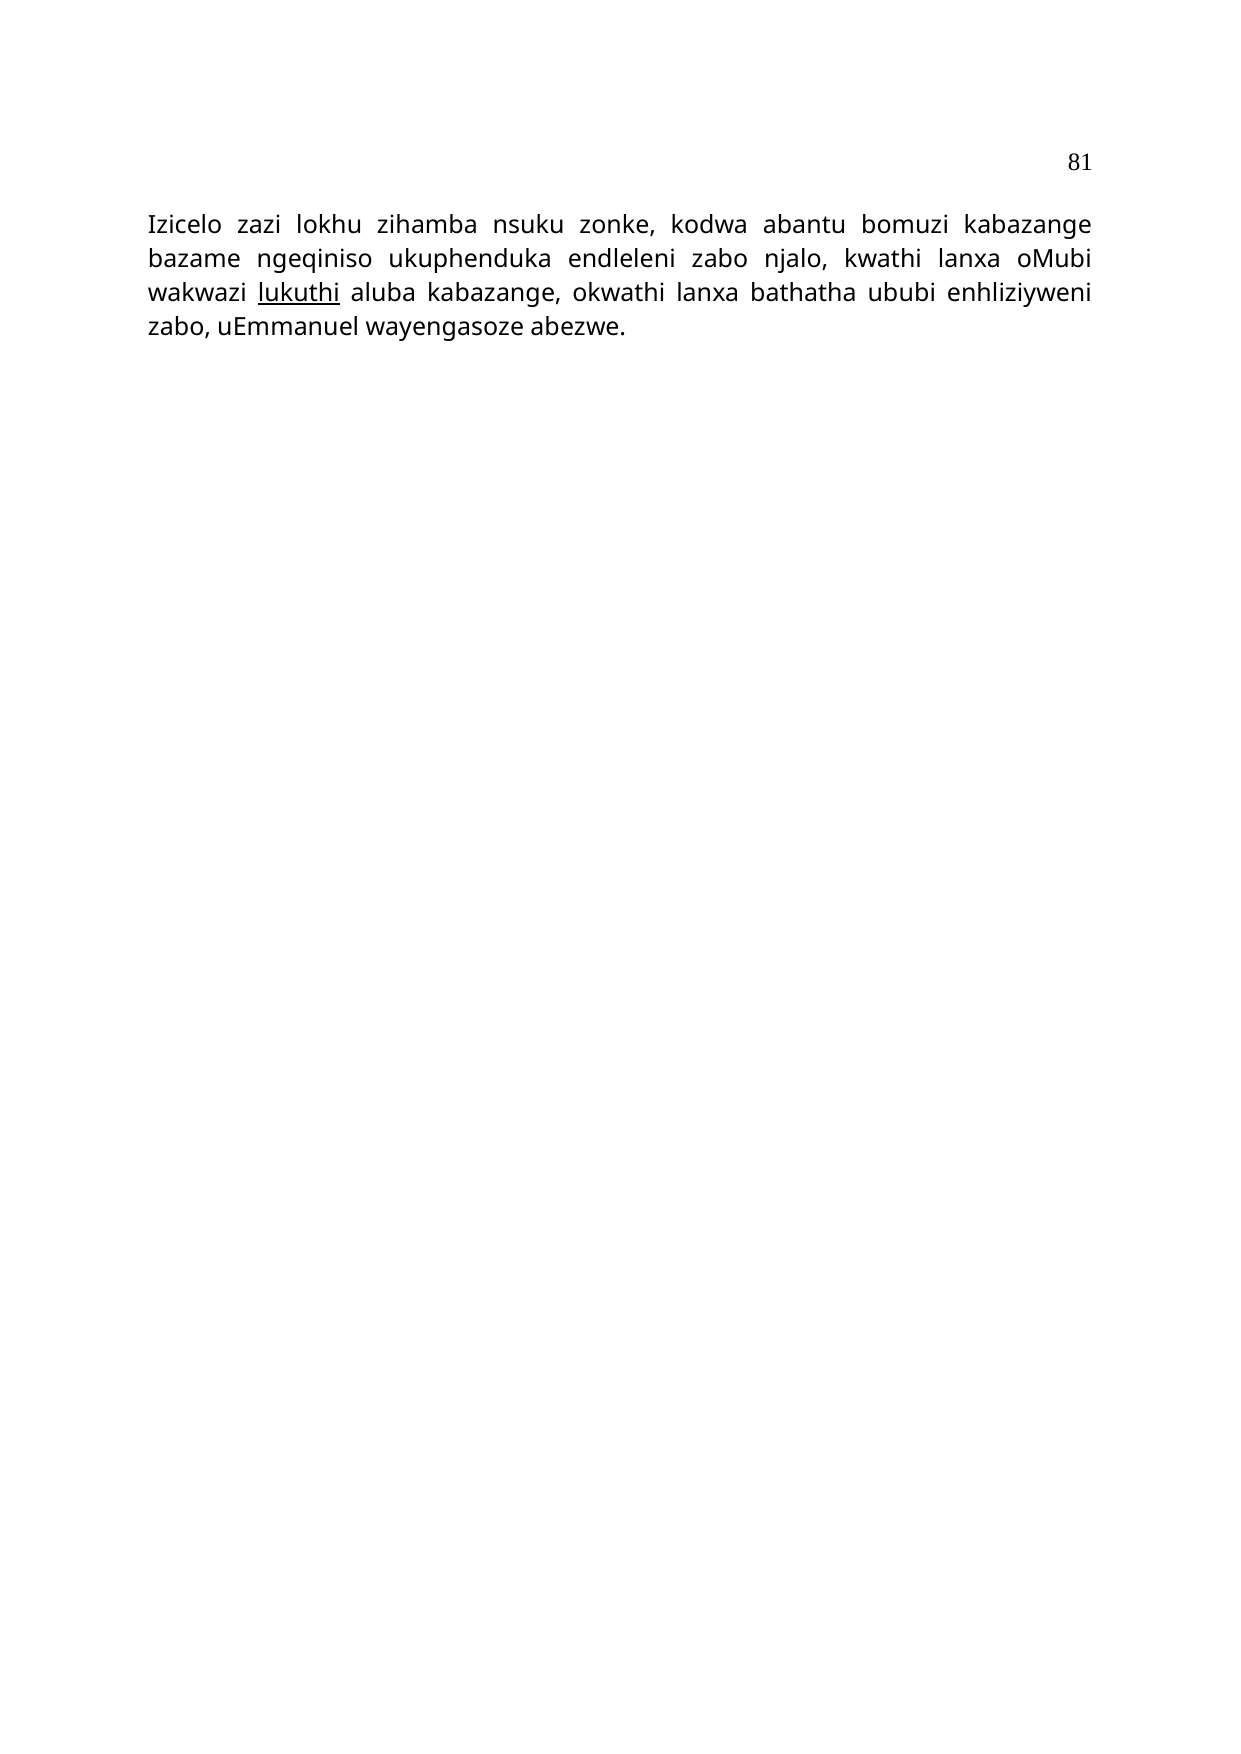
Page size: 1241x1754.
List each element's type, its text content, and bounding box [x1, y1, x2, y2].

text Izicelo zazi lokhu zihamba nsuku zonke, kodwa abantu bomuzi kabazange bazame ngeqiniso ukuphenduka endleleni zabo njalo, kwathi lanxa oMubi wakwazi lukuthi aluba kabazange, okwathi lanxa bathatha ububi enhliziyweni zabo, uEmmanuel wayengasoze abezwe. [148, 207, 1093, 342]
